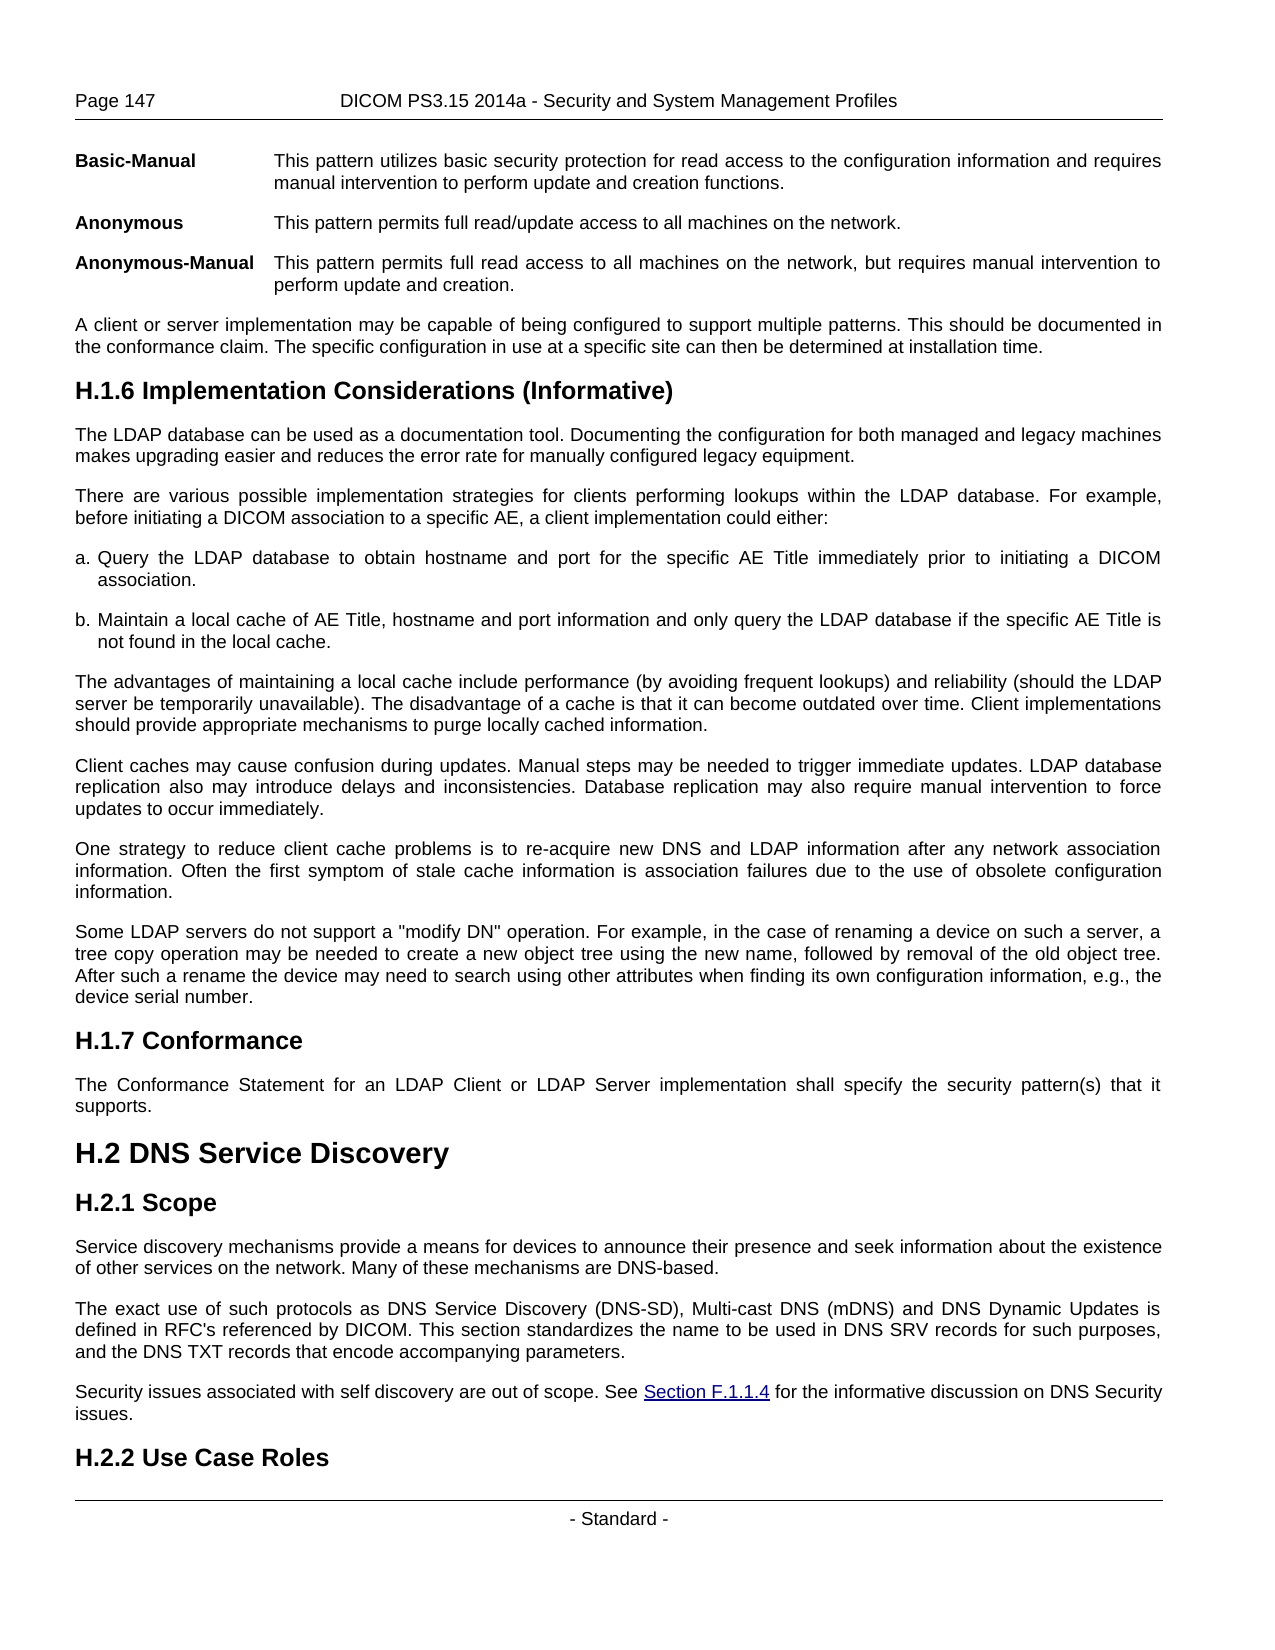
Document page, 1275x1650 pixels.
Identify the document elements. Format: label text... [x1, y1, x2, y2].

text Basic-Manual This pattern utilizes basic security protection for read access to the configuration information and requires manual intervention to perform update and creation functions. [75, 150, 1162, 193]
text The Conformance Statement for an LDAP Client or LDAP Server implementation shall specify the security pattern(s) that it supports. [75, 1074, 1162, 1117]
list Query the LDAP database to obtain hostname and port for the specific AE Title immediately prior to initiating a DICOM association. [75, 547, 1162, 590]
text Security issues associated with self discovery are out of scope. See Section F.1.1.4 for the informative discussion on DNS Security issues. [75, 1381, 1162, 1424]
text The exact use of such protocols as DNS Service Discovery (DNS-SD), Multi-cast DNS (mDNS) and DNS Dynamic Updates is defined in RFC's referenced by DICOM. This section standardizes the name to be used in DNS SRV records for such purposes, and the DNS TXT records that encode accompanying parameters. [75, 1297, 1162, 1362]
list Maintain a local cache of AE Title, hostname and port information and only query the LDAP database if the specific AE Title is not found in the local cache. [75, 609, 1162, 652]
text The LDAP database can be used as a documentation tool. Documenting the configuration for both managed and legacy machines makes upgrading easier and reduces the error rate for manually configured legacy equipment. [75, 423, 1162, 467]
text Some LDAP servers do not support a "modify DN" operation. For example, in the case of renaming a device on such a server, a tree copy operation may be needed to create a new object tree using the new name, followed by removal of the old object tree. After such a rename the device may need to search using other attributes when finding its own configuration information, e.g., the device serial number. [75, 921, 1162, 1007]
text Service discovery mechanisms provide a means for devices to announce their presence and seek information about the existence of other services on the network. Many of these mechanisms are DNS-based. [75, 1235, 1162, 1278]
text Anonymous This pattern permits full read/update access to all machines on the network. [75, 212, 1162, 233]
text Client caches may cause confusion during updates. Manual steps may be needed to trigger immediate updates. LDAP database replication also may introduce delays and inconsistencies. Database replication may also require manual intervention to force updates to occur immediately. [75, 754, 1162, 819]
text H.2 DNS Service Discovery [75, 1136, 1162, 1169]
text H.1.6 Implementation Considerations (Informative) [75, 376, 1162, 405]
text The advantages of maintaining a local cache include performance (by avoiding frequent lookups) and reliability (should the LDAP server be temporarily unavailable). The disadvantage of a cache is that it can become outdated over time. Client implementations should provide appropriate mechanisms to purge locally cached information. [75, 671, 1162, 736]
text H.1.7 Conformance [75, 1026, 1162, 1055]
text There are various possible implementation strategies for clients performing lookups within the LDAP database. For example, before initiating a DICOM association to a specific AE, a client implementation could either: [75, 485, 1162, 528]
text H.2.1 Scope [75, 1188, 1162, 1217]
text A client or server implementation may be capable of being configured to support multiple patterns. This should be documented in the conformance claim. The specific configuration in use at a specific site can then be determined at installation time. [75, 314, 1162, 357]
text Anonymous-Manual This pattern permits full read access to all machines on the network, but requires manual intervention to perform update and creation. [75, 252, 1162, 295]
text One strategy to reduce client cache problems is to re-acquire new DNS and LDAP information after any network association information. Often the first symptom of stale cache information is association failures due to the use of obsolete configuration information. [75, 838, 1162, 902]
text H.2.2 Use Case Roles [75, 1443, 1162, 1471]
